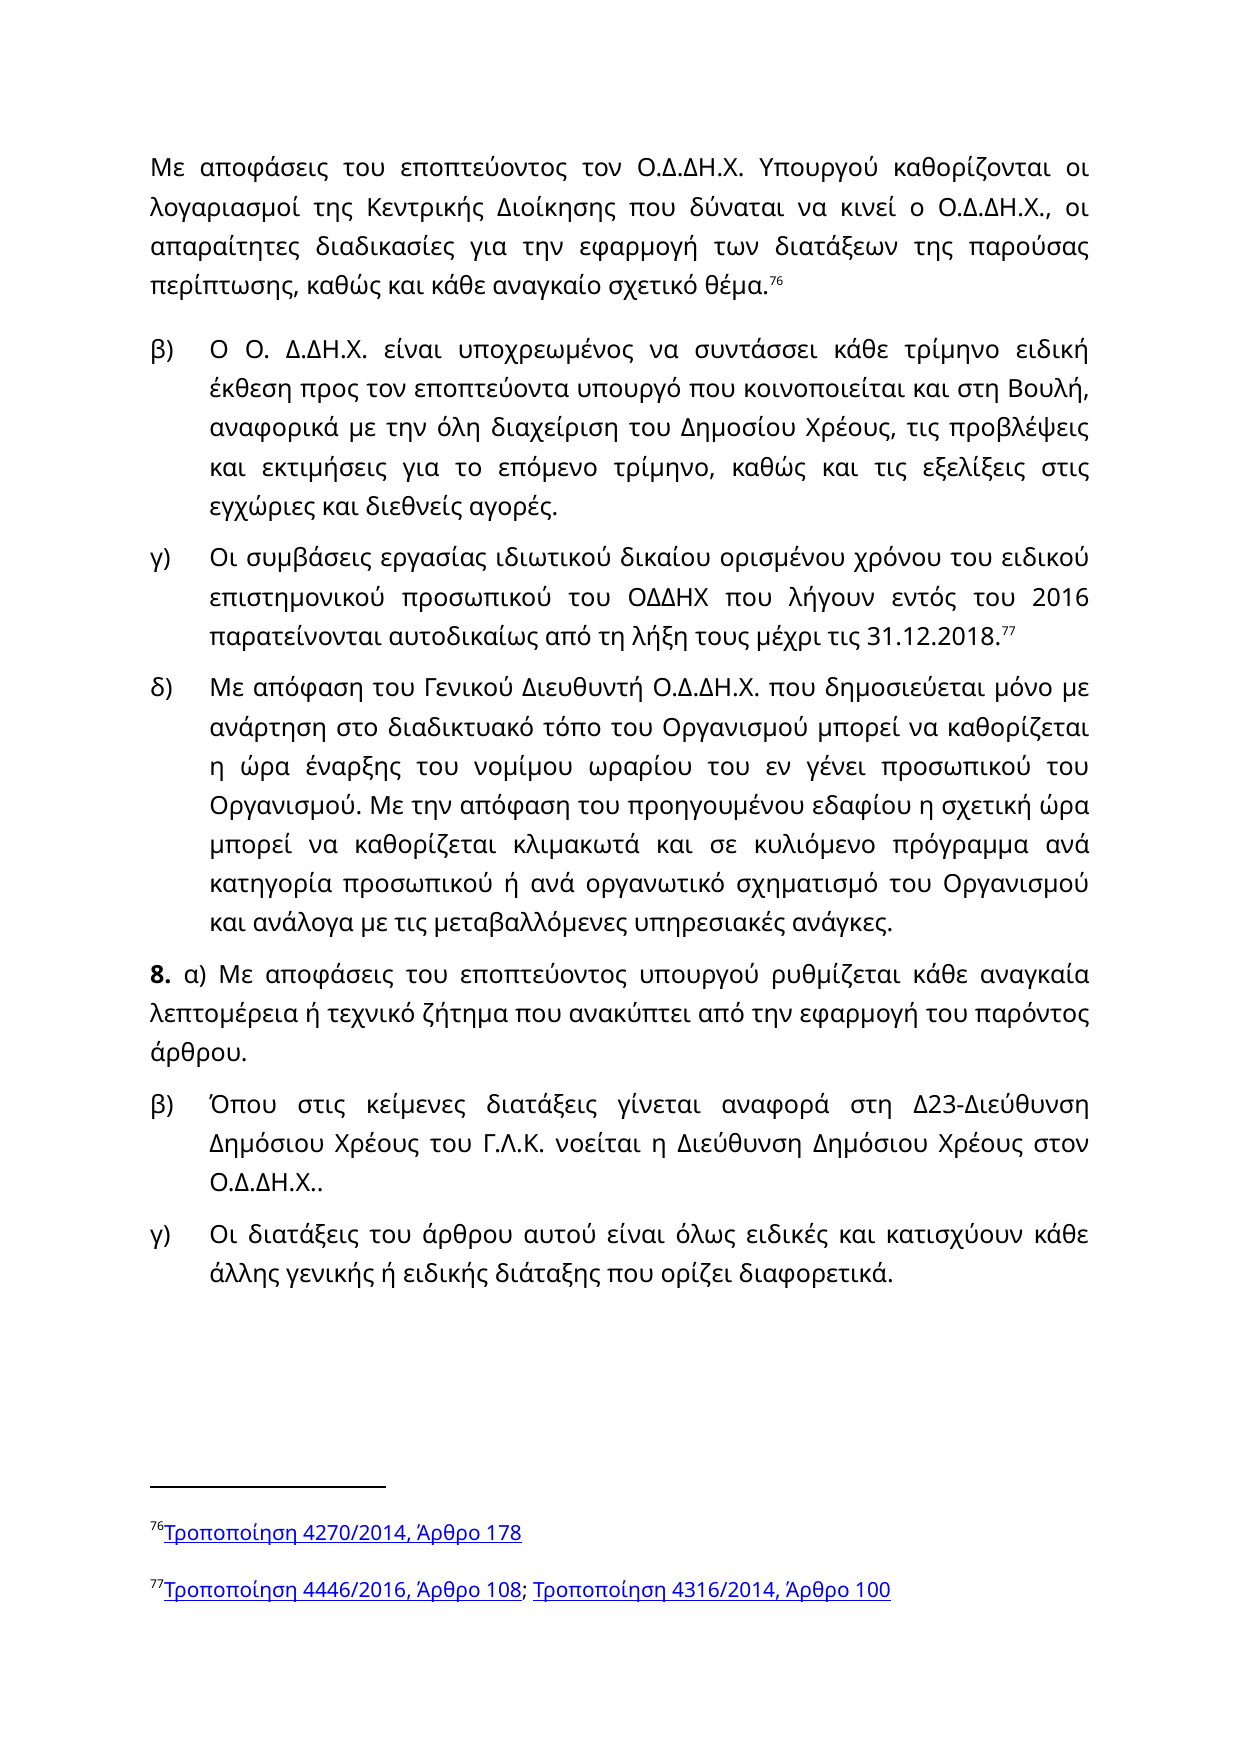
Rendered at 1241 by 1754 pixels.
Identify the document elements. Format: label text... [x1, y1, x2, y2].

list γ) Οι συμβάσεις εργασίας ιδιωτικού δικαίου ορισμένου χρόνου του ειδικού επιστημονικού προσωπικού του ΟΔΔΗΧ που λήγουν εντός του 2016 παρατείνονται αυτοδικαίως από τη λήξη τους μέχρι τις 31.12.2018. [150, 540, 1090, 652]
text Με αποφάσεις του εποπτεύοντος τον Ο.Δ.ΔΗ.Χ. Υπουργού καθορίζονται οι λογαριασμοί της Κεντρικής Διοίκησης που δύναται να κινεί ο Ο.Δ.ΔΗ.Χ., οι απαραίτητες διαδικασίες για την εφαρμογή των διατάξεων της παρούσας περίπτωσης, καθώς και κάθε αναγκαίο σχετικό θέμα. [150, 150, 1090, 302]
list β) Ο Ο. Δ.ΔΗ.Χ. είναι υποχρεωμένος να συντάσσει κάθε τρίμηνο ειδική έκθεση προς τον εποπτεύοντα υπουργό που κοινοποιείται και στη Βουλή, αναφορικά με την όλη διαχείριση του Δημοσίου Χρέους, τις προβλέψεις και εκτιμήσεις για το επόμενο τρίμηνο, καθώς και τις εξελίξεις στις εγχώριες και διεθνείς αγορές. [150, 332, 1090, 522]
text Τροποποίηση 4270/2014, Άρθρο 178 [150, 1518, 1090, 1546]
text 8. α) Με αποφάσεις του εποπτεύοντος υπουργού ρυθμίζεται κάθε αναγκαία λεπτομέρεια ή τεχνικό ζήτημα που ανακύπτει από την εφαρμογή του παρόντος άρθρου. [150, 957, 1090, 1069]
list β) Όπου στις κείμενες διατάξεις γίνεται αναφορά στη Δ23-Διεύθυνση Δημόσιου Χρέους του Γ.Λ.Κ. νοείται η Διεύθυνση Δημόσιου Χρέους στον Ο.Δ.ΔΗ.Χ.. [150, 1087, 1090, 1199]
list δ) Με απόφαση του Γενικού Διευθυντή Ο.Δ.ΔΗ.Χ. που δημοσιεύεται μόνο με ανάρτηση στο διαδικτυακό τόπο του Οργανισμού μπορεί να καθορίζεται η ώρα έναρξης του νομίμου ωραρίου του εν γένει προσωπικού του Οργανισμού. Με την απόφαση του προηγουμένου εδαφίου η σχετική ώρα μπορεί να καθορίζεται κλιμακωτά και σε κυλιόμενο πρόγραμμα ανά κατηγορία προσωπικού ή ανά οργανωτικό σχηματισμό του Οργανισμού και ανάλογα με τις μεταβαλλόμενες υπηρεσιακές ανάγκες. [150, 670, 1090, 939]
list γ) Οι διατάξεις του άρθρου αυτού είναι όλως ειδικές και κατισχύουν κάθε άλλης γενικής ή ειδικής διάταξης που ορίζει διαφορετικά. [150, 1217, 1090, 1290]
text Τροποποίηση 4446/2016, Άρθρο 108; Τροποποίηση 4316/2014, Άρθρο 100 [150, 1576, 1090, 1604]
